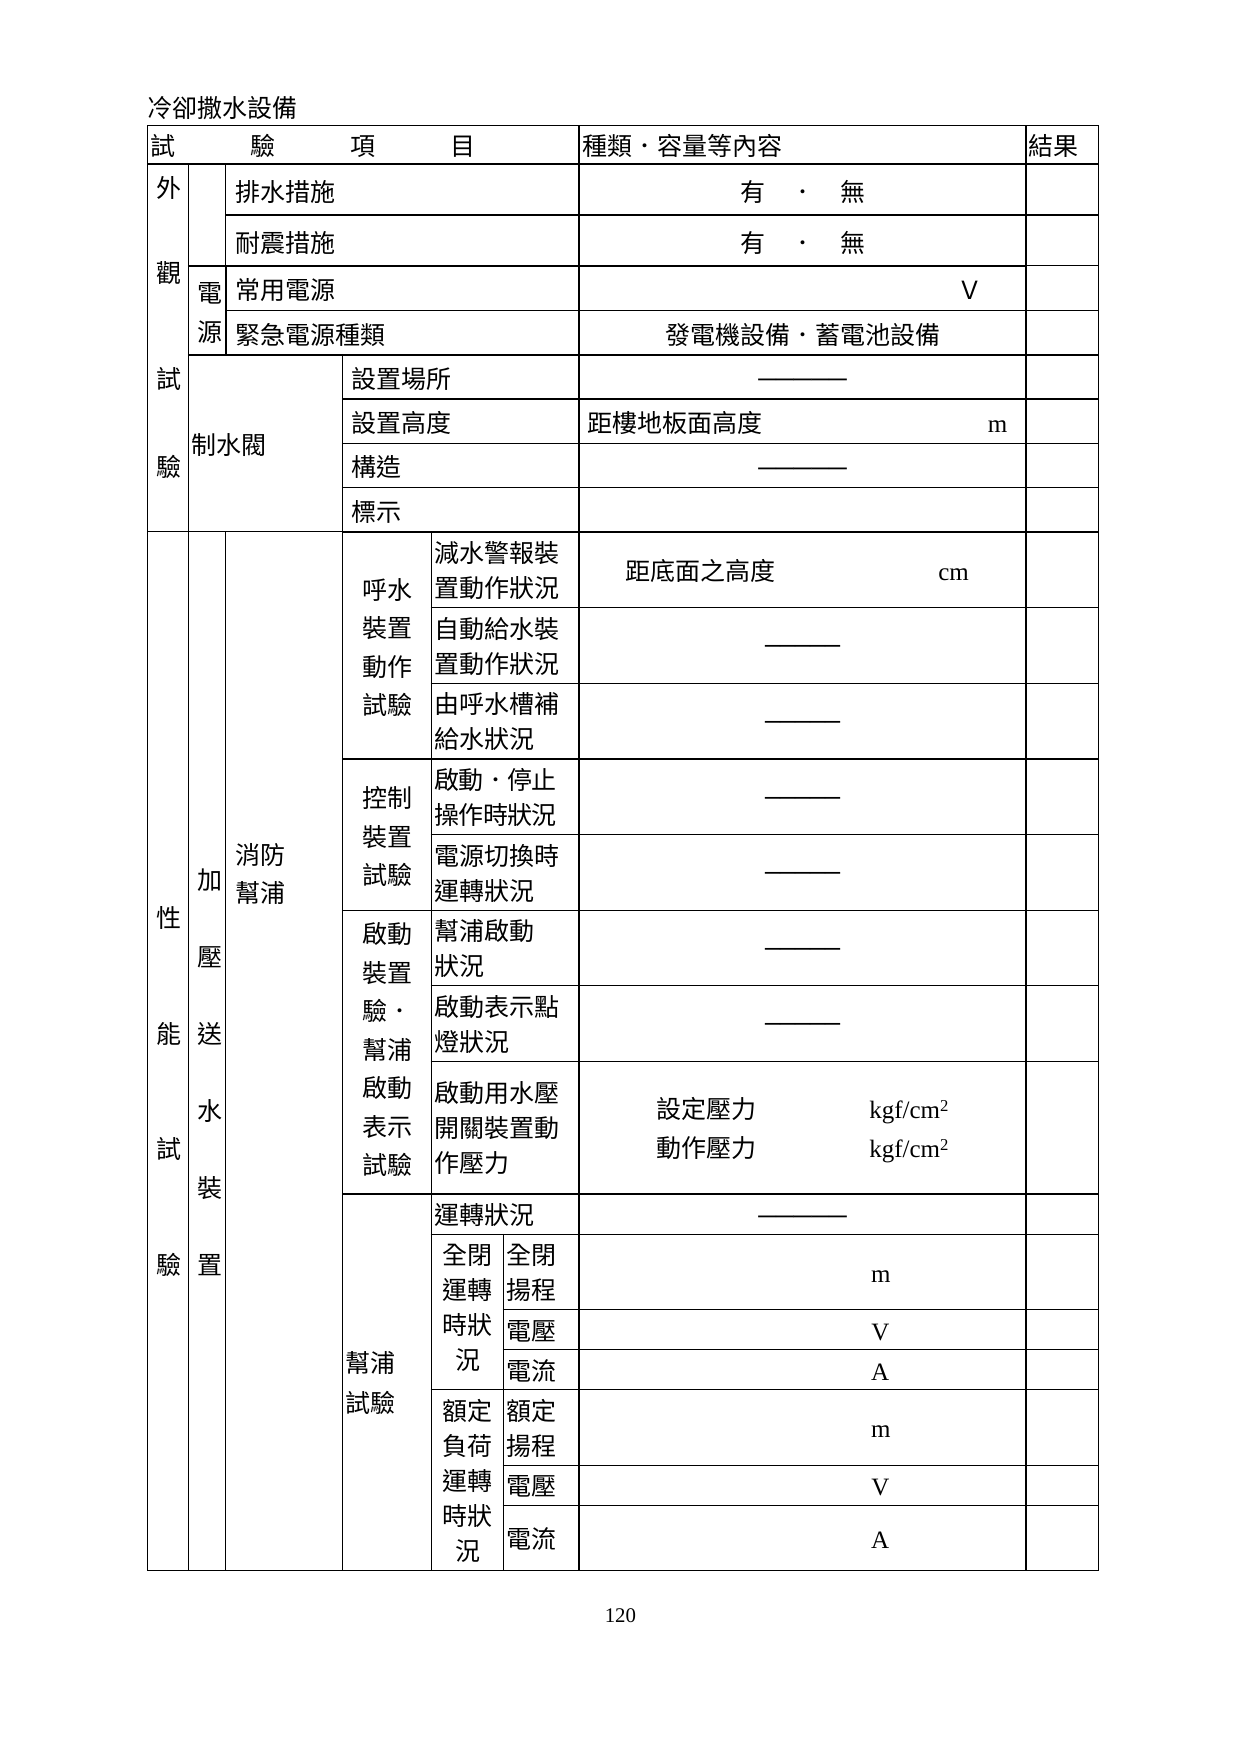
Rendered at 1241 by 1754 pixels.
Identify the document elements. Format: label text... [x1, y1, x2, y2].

table_cell 設定壓力 kgf/cm2 動作壓力 kgf/cm2 [580, 1062, 1025, 1193]
table_cell 排水措施 [226, 165, 578, 214]
table_cell 幫浦啟動 狀況 [432, 911, 578, 985]
table_cell 減水警報裝置動作狀況 [432, 533, 578, 607]
table_cell 啟動用水壓開關裝置動作壓力 [432, 1062, 578, 1193]
table_cell 自動給水裝置動作狀況 [432, 608, 578, 682]
table_cell 發電機設備．蓄電池設備 [580, 311, 1025, 354]
table_cell 控制裝置試驗 [343, 760, 431, 909]
table_cell [1027, 1390, 1098, 1464]
table_cell 常用電源 [227, 267, 578, 309]
table_cell [1027, 356, 1098, 398]
table_cell [1027, 400, 1098, 442]
table_cell A [580, 1506, 1025, 1569]
table_cell 幫浦 試驗 [343, 1195, 431, 1569]
table_cell V [580, 1466, 1025, 1505]
table_cell 設置高度 [343, 400, 578, 442]
table_cell [1027, 608, 1098, 682]
table_cell 啟動表示點燈狀況 [432, 986, 578, 1061]
table_cell [1027, 1350, 1098, 1389]
table_cell [1027, 216, 1098, 265]
table_cell 電壓 [504, 1466, 578, 1505]
table_cell 加 壓 送 水 裝 置 [189, 532, 225, 1569]
table_cell ───── [580, 1195, 1025, 1234]
table_cell 構造 [343, 444, 578, 487]
table_cell Ｖ [580, 267, 1025, 309]
table_cell [1027, 1466, 1098, 1505]
table_cell 啟動．停止操作時狀況 [432, 760, 578, 834]
table_cell ───── [580, 356, 1025, 398]
table_cell [1027, 1310, 1098, 1349]
table_cell [1027, 986, 1098, 1061]
table_cell [148, 398, 188, 442]
table_header 試 驗 項 目 [148, 126, 578, 163]
table_cell 電流 [504, 1506, 578, 1569]
table_cell 由呼水槽補給水狀況 [432, 684, 578, 758]
table_cell [148, 310, 188, 354]
table_cell 電流 [504, 1350, 578, 1389]
table_cell 試 [148, 354, 188, 398]
table_cell [1027, 835, 1098, 909]
table_cell [1027, 1062, 1098, 1193]
table_cell [580, 488, 1025, 531]
table_cell A [580, 1350, 1025, 1389]
table_cell 啟動裝置驗．幫浦啟動表示試驗 [343, 911, 431, 1193]
table_cell 全閉運轉時狀況 [432, 1235, 503, 1389]
table_cell 距樓地板面高度 m [580, 400, 1025, 442]
table_cell [1027, 1506, 1098, 1569]
table_cell 驗 [148, 443, 188, 487]
table_cell [1027, 444, 1098, 487]
table_cell [1027, 266, 1098, 309]
table_cell [1027, 911, 1098, 985]
table_header 結果 [1027, 126, 1098, 163]
text 冷卻撒水設備 [148, 89, 1092, 125]
table_cell ───── [580, 835, 1025, 909]
table_cell [189, 165, 225, 265]
table_cell 設置場所 [343, 356, 578, 398]
table_cell 距底面之高度 cm [580, 533, 1025, 607]
table_cell 緊急電源種類 [227, 311, 578, 354]
table_cell 額定負荷運轉時狀況 [432, 1390, 503, 1569]
table_cell ───── [580, 986, 1025, 1061]
table_cell 電源切換時運轉狀況 [432, 835, 578, 909]
table_cell 呼水裝置動作試驗 [343, 533, 431, 758]
table_cell ───── [580, 760, 1025, 834]
table_cell ───── [580, 911, 1025, 985]
table_cell [148, 487, 188, 531]
table_cell [1027, 760, 1098, 834]
table_header 種類．容量等內容 [580, 126, 1025, 163]
table_cell 標示 [343, 488, 578, 531]
table_cell 電 源 [189, 267, 225, 354]
table_cell 性 能 試 驗 [148, 532, 188, 1569]
table_cell [1027, 165, 1098, 214]
table_cell 有 ． 無 [580, 216, 1025, 265]
table_cell m [580, 1390, 1025, 1464]
table_cell m [580, 1235, 1025, 1309]
table_cell 制水閥 [189, 356, 342, 531]
table_cell 消防 幫浦 [226, 532, 342, 1569]
table_cell [1027, 1195, 1098, 1234]
table_cell 額定揚程 [504, 1390, 578, 1464]
table_cell 外 觀 [148, 165, 188, 309]
table_cell ───── [580, 444, 1025, 487]
table_cell [1027, 1235, 1098, 1309]
table_cell [1027, 533, 1098, 607]
table_cell 運轉狀況 [432, 1195, 578, 1234]
table_cell [1027, 311, 1098, 354]
table_cell 有 ． 無 [580, 165, 1025, 214]
table_cell V [580, 1310, 1025, 1349]
table_cell [1027, 684, 1098, 758]
table_cell ───── [580, 684, 1025, 758]
table_cell 電壓 [504, 1310, 578, 1349]
table_cell 耐震措施 [226, 216, 578, 265]
table_cell [1027, 488, 1098, 531]
table_cell ───── [580, 608, 1025, 682]
table_cell 全閉揚程 [504, 1235, 578, 1309]
